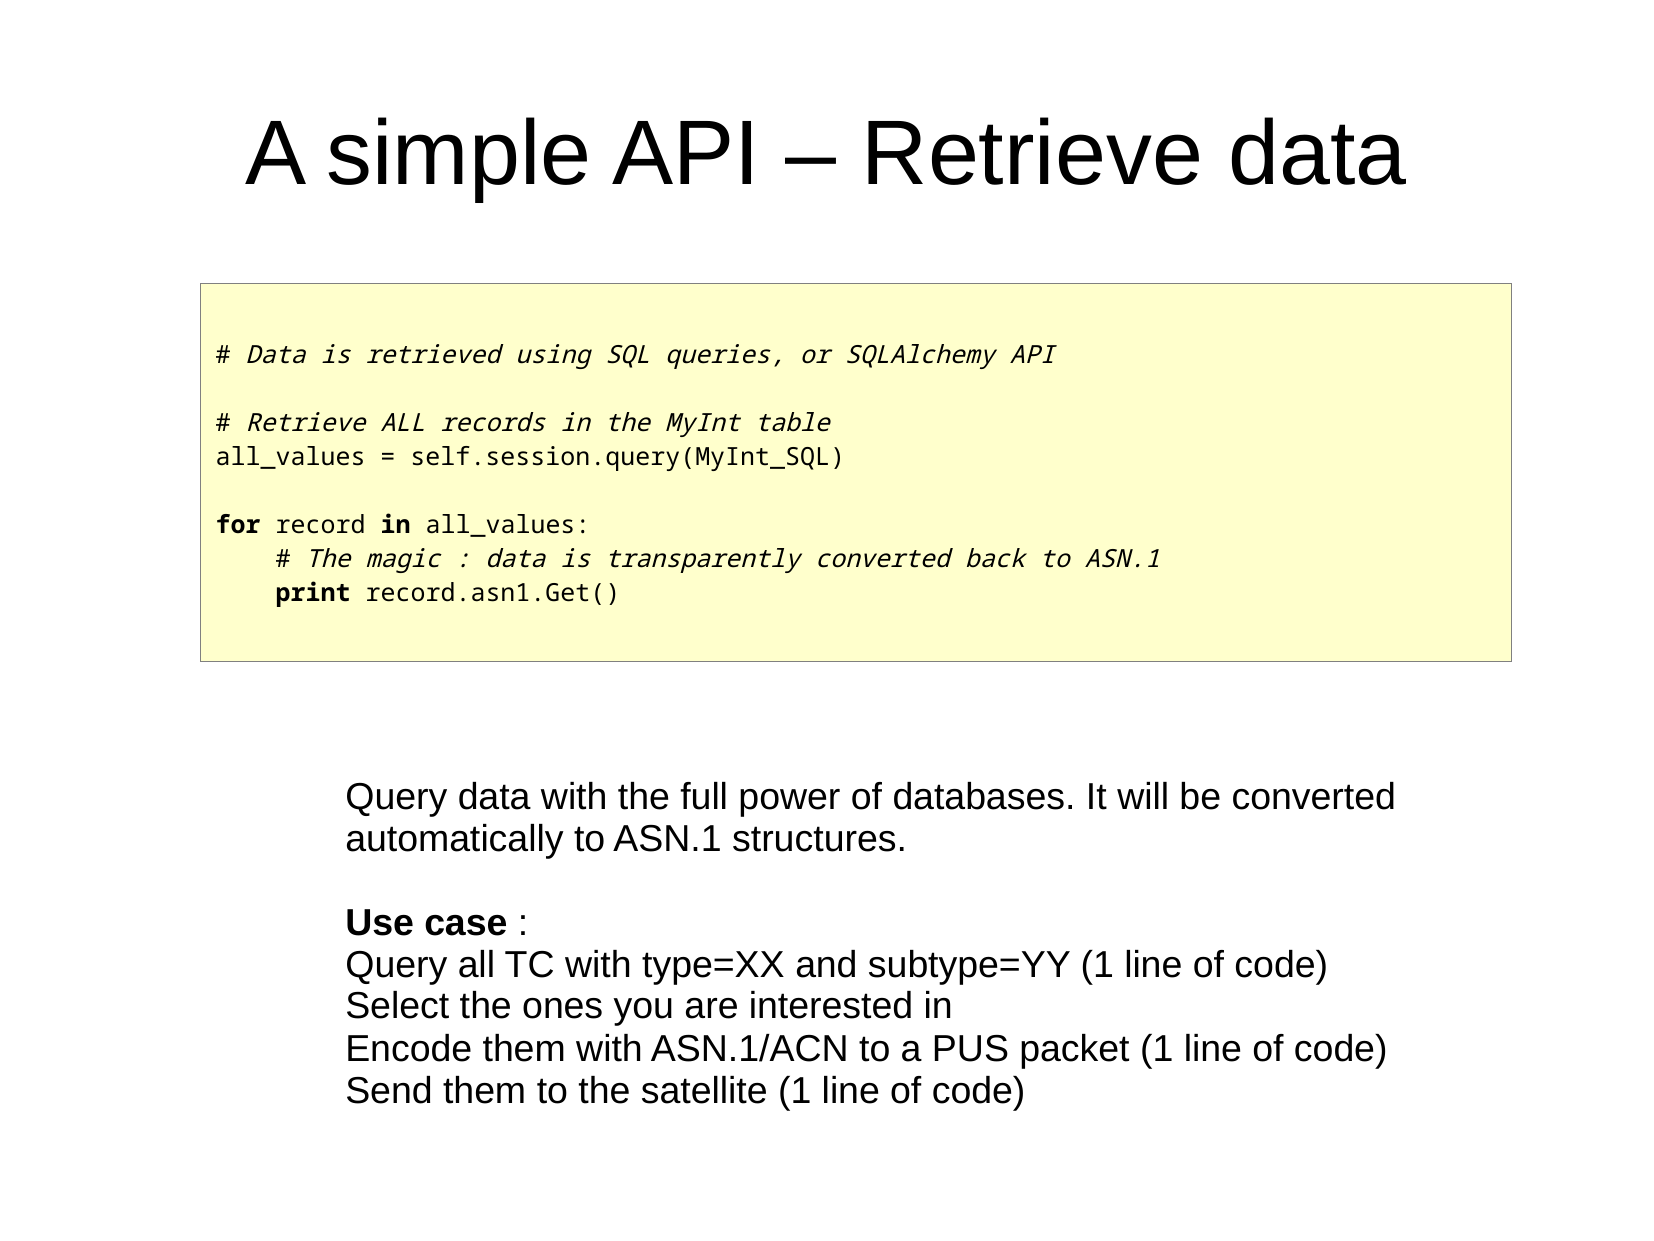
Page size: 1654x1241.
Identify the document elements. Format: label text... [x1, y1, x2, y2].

title A simple API – Retrieve data [82, 49, 1571, 257]
text_box # Data is retrieved using SQL queries, or SQLAlchemy API # Retrieve ALL records in the MyInt table all_values = self.session.query(MyInt_SQL) for record in all_values: # The magic : data is transparently converted back to ASN.1 print record.asn1.Get() [200, 283, 1512, 662]
text_box Query data with the full power of databases. It will be converted automatically to ASN.1 structures. Use case : Query all TC with type=XX and subtype=YY (1 line of code) Select the ones you are interested in Encode them with ASN.1/ACN to a PUS packet (1 line of code) Send them to the satellite (1 line of code) [330, 767, 1409, 1119]
